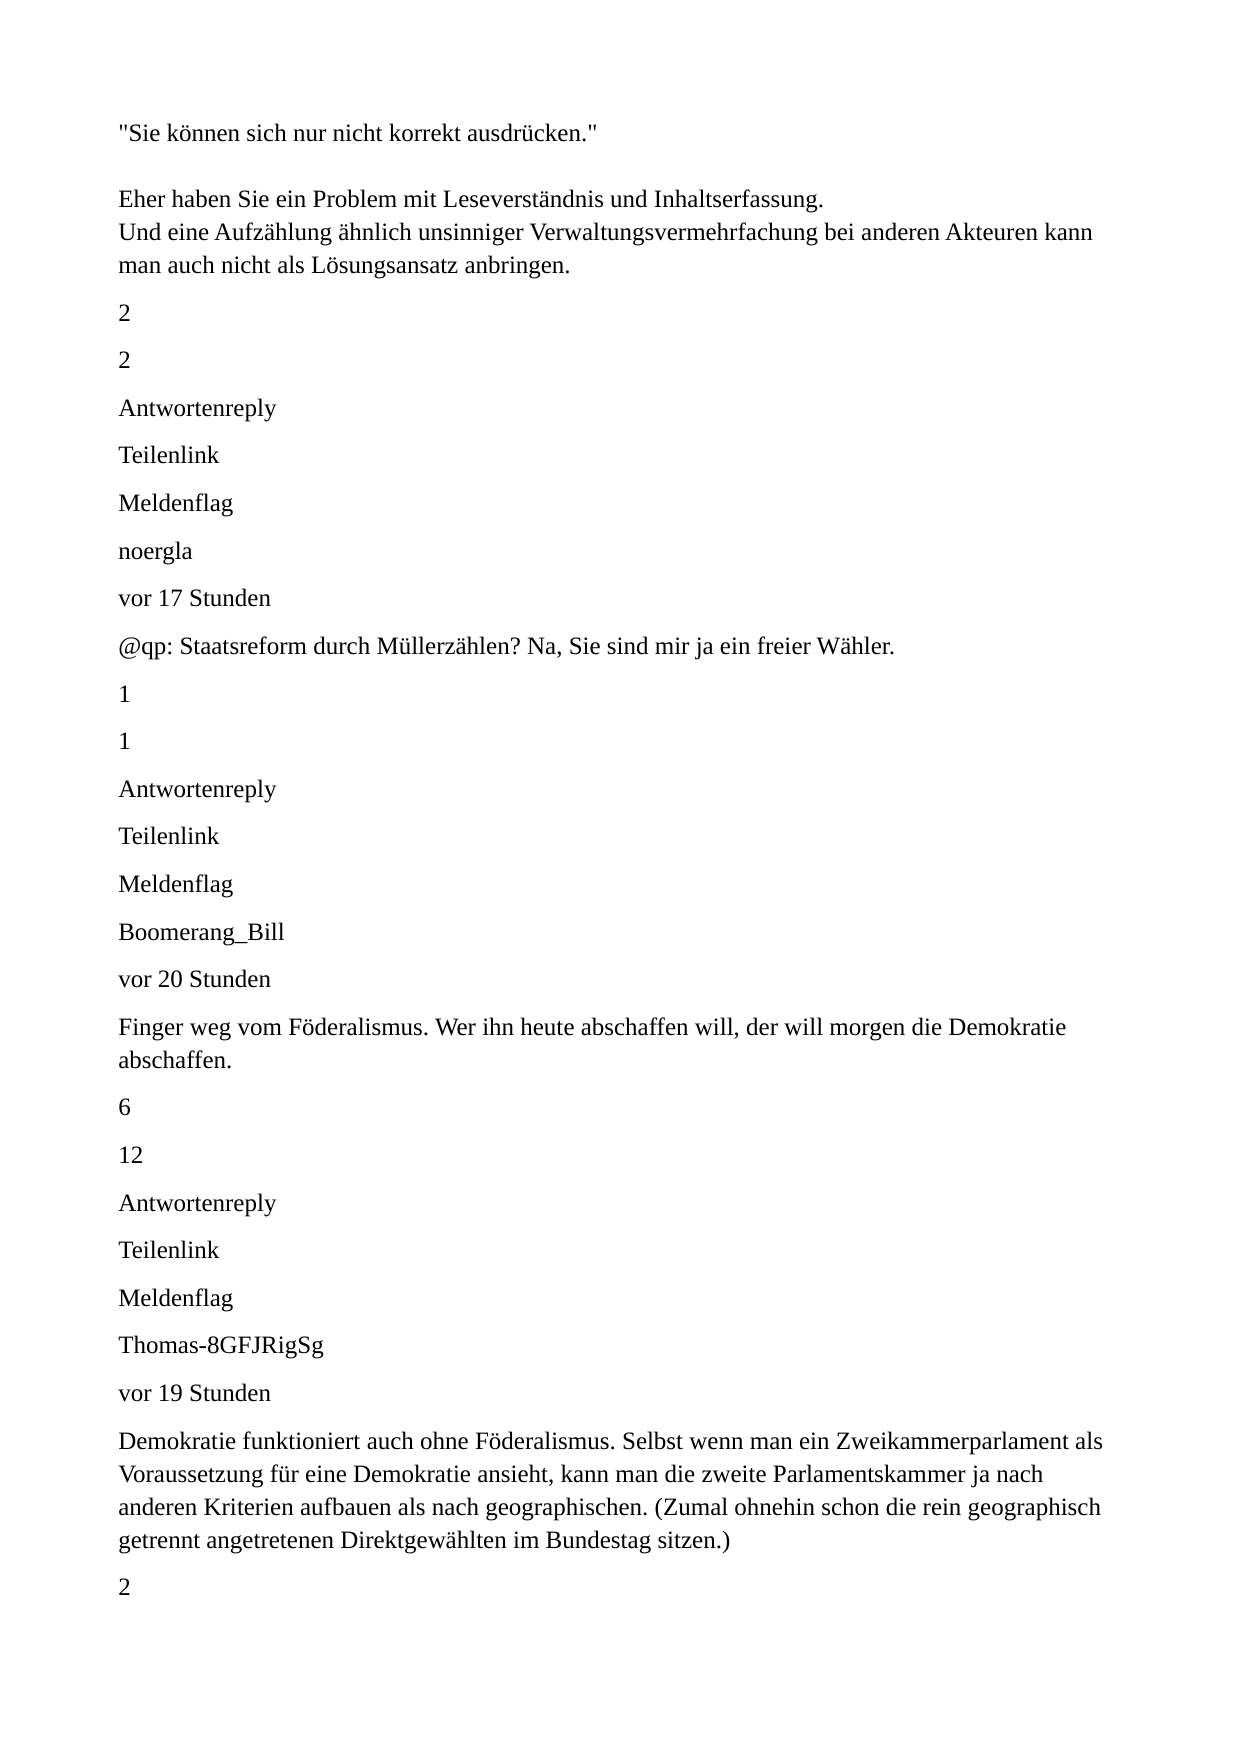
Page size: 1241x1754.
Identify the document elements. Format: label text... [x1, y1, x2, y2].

text 2 [118, 1572, 1122, 1601]
text Antwortenreply [118, 393, 1122, 422]
text Antwortenreply [118, 1188, 1122, 1216]
text 1 [118, 679, 1122, 707]
text vor 20 Stunden [118, 964, 1122, 993]
text 2 [118, 298, 1122, 327]
text 12 [118, 1140, 1122, 1169]
text Boomerang_Bill [118, 917, 1122, 945]
text Meldenflag [118, 488, 1122, 517]
text Finger weg vom Föderalismus. Wer ihn heute abschaffen will, der will morgen die Demokratie abschaffen. [118, 1012, 1122, 1074]
text Teilenlink [118, 441, 1122, 469]
text vor 17 Stunden [118, 583, 1122, 612]
text Demokratie funktioniert auch ohne Föderalismus. Selbst wenn man ein Zweikammerparlament als Voraussetzung für eine Demokratie ansieht, kann man die zweite Parlamentskammer ja nach anderen Kriterien aufbauen als nach geographischen. (Zumal ohnehin schon die rein geographisch getrennt angetretenen Direktgewählten im Bundestag sitzen.) [118, 1426, 1122, 1553]
text 1 [118, 726, 1122, 755]
text Antwortenreply [118, 774, 1122, 803]
text vor 19 Stunden [118, 1378, 1122, 1407]
text Meldenflag [118, 869, 1122, 898]
text Thomas-8GFJRigSg [118, 1331, 1122, 1359]
text Teilenlink [118, 821, 1122, 850]
text Meldenflag [118, 1283, 1122, 1312]
text 2 [118, 345, 1122, 374]
text 6 [118, 1092, 1122, 1121]
text @qp: Staatsreform durch Müllerzählen? Na, Sie sind mir ja ein freier Wähler. [118, 631, 1122, 660]
text noergla [118, 536, 1122, 564]
text Teilenlink [118, 1235, 1122, 1264]
text "Sie können sich nur nicht korrekt ausdrücken." Eher haben Sie ein Problem mit Leseverständnis und Inhaltserfassung. Und eine Aufzählung ähnlich unsinniger Verwaltungsvermehrfachung bei anderen Akteuren kann man auch nicht als Lösungsansatz anbringen. [118, 118, 1122, 279]
